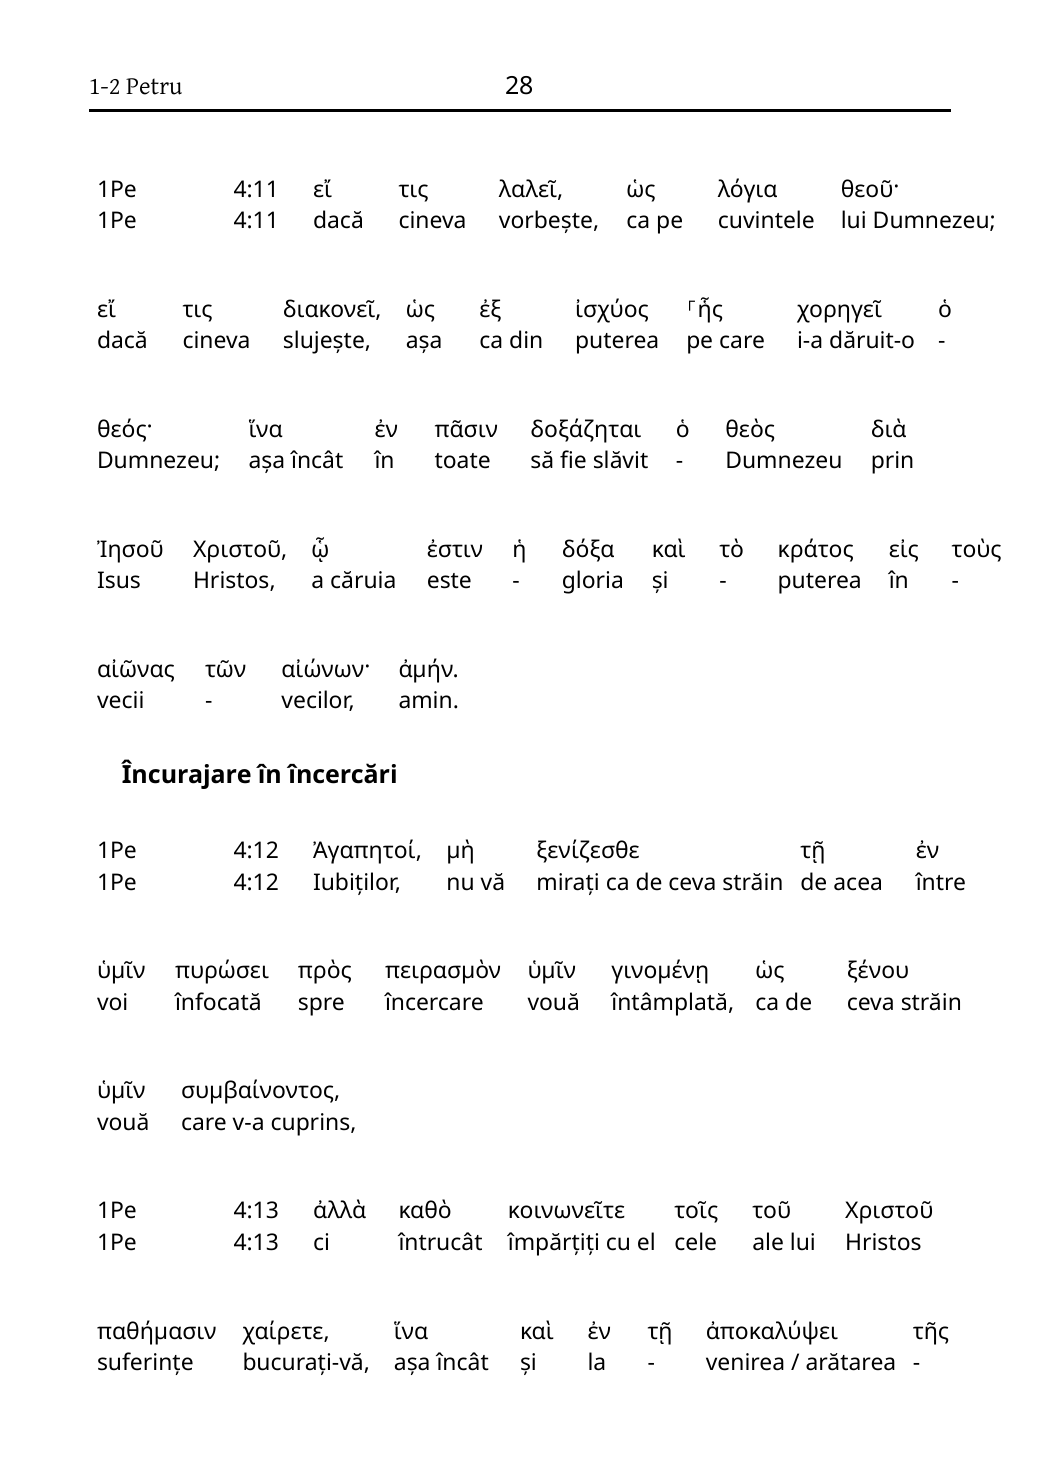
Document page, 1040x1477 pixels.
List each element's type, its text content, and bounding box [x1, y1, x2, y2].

table_cell τοὺς [947, 533, 1028, 564]
table_cell πυρώσει [171, 954, 293, 986]
table_cell Hristos, [189, 564, 307, 595]
table_cell toate [430, 444, 526, 475]
table_cell τῆς [909, 1315, 977, 1346]
table_header [622, 141, 713, 172]
table_cell ξενίζεσθε [532, 834, 796, 865]
table_header [671, 381, 721, 413]
table_header [773, 502, 884, 533]
table_cell dacă [93, 324, 178, 355]
table_header [643, 1283, 701, 1314]
table_header [866, 381, 940, 413]
table_header [93, 1163, 229, 1194]
table_cell și [648, 564, 715, 595]
table_cell voi [93, 986, 171, 1017]
table_cell ὑμῖν [523, 954, 607, 986]
table_header [279, 261, 401, 293]
table_cell χαίρετε, [238, 1315, 389, 1346]
table_cell întrucât [394, 1226, 503, 1257]
table_cell ceva străin [843, 986, 986, 1017]
table_cell cineva [394, 204, 494, 235]
table_cell - [671, 444, 721, 475]
table_header [390, 1283, 516, 1314]
table_header [670, 1163, 748, 1194]
table_header [442, 803, 532, 834]
table_cell θεοῦ· [836, 173, 1015, 204]
table_header [93, 803, 229, 834]
table_header [178, 261, 278, 293]
table_cell - [643, 1346, 701, 1377]
table_cell 4:13 [229, 1226, 309, 1257]
table_cell ci [309, 1226, 394, 1257]
table_cell pe care [682, 324, 793, 355]
table_header [370, 381, 430, 413]
table_cell λαλεῖ, [495, 173, 622, 204]
table_cell Iubiților, [309, 865, 442, 897]
table_header [715, 502, 773, 533]
table_cell bucurați-vă, [238, 1346, 389, 1377]
table_header [843, 923, 986, 954]
table_header [721, 381, 866, 413]
table_cell - [909, 1346, 977, 1377]
table_header [701, 1283, 908, 1314]
table_header [947, 502, 1028, 533]
table_cell nu vă [442, 865, 532, 897]
table_header [229, 141, 309, 172]
table_cell gloria [558, 564, 647, 595]
table_cell Hristos [841, 1226, 953, 1257]
table_header [516, 1283, 583, 1314]
table_cell vouă [523, 986, 607, 1017]
table_cell τοῖς [670, 1195, 748, 1226]
table_cell κράτος [773, 533, 884, 564]
table_cell Χριστοῦ, [189, 533, 307, 564]
table_cell ἡ [508, 533, 557, 564]
table_cell cuvintele [714, 204, 836, 235]
table_header [751, 923, 842, 954]
table_header [475, 261, 571, 293]
table_cell de acea [796, 865, 911, 897]
table_cell - [201, 684, 277, 715]
table_cell πᾶσιν [430, 413, 526, 444]
table_cell Ἰησοῦ [93, 533, 189, 564]
table_cell lui Dumnezeu; [836, 204, 1015, 235]
table_header [748, 1163, 841, 1194]
table_cell slujește, [279, 324, 401, 355]
table_cell 4:11 [229, 173, 309, 204]
table_header [401, 261, 475, 293]
table_cell 4:11 [229, 204, 309, 235]
table_cell ἐν [370, 413, 430, 444]
table_header [682, 261, 793, 293]
table_header [583, 1283, 643, 1314]
table_cell 1Pe [93, 1195, 229, 1226]
table_header [504, 1163, 670, 1194]
table_header [430, 381, 526, 413]
table_cell ἀμήν. [394, 653, 486, 684]
table_header [841, 1163, 953, 1194]
table_header [394, 141, 494, 172]
table_cell ἵνα [244, 413, 370, 444]
table_cell εἴ [93, 293, 178, 324]
table_header [93, 502, 189, 533]
table_cell și [516, 1346, 583, 1377]
table_header [394, 1163, 503, 1194]
table_cell ca din [475, 324, 571, 355]
table_cell este [423, 564, 508, 595]
table_header [309, 803, 442, 834]
table_header [93, 381, 244, 413]
table_cell cineva [178, 324, 278, 355]
table_cell ὡς [751, 954, 842, 986]
table_cell în [370, 444, 430, 475]
table_cell vouă [93, 1106, 177, 1137]
table_header [93, 923, 171, 954]
table_cell 1Pe [93, 834, 229, 865]
table_cell τῇ [643, 1315, 701, 1346]
table_header [93, 622, 201, 653]
table_cell Χριστοῦ [841, 1195, 953, 1226]
table_cell puterea [773, 564, 884, 595]
table_cell δοξάζηται [526, 413, 671, 444]
table_header [309, 1163, 394, 1194]
table_header [93, 1283, 238, 1314]
table_cell τὸ [715, 533, 773, 564]
table_cell - [947, 564, 1028, 595]
table_cell ca de [751, 986, 842, 1017]
table_cell să fie slăvit [526, 444, 671, 475]
table_cell θεός· [93, 413, 244, 444]
table_header [648, 502, 715, 533]
table_cell 4:12 [229, 834, 309, 865]
table_cell ὁ [934, 293, 983, 324]
table_cell puterea [571, 324, 682, 355]
table_header [571, 261, 682, 293]
table_cell ὑμῖν [93, 954, 171, 986]
table_cell i-a dăruit-o [793, 324, 934, 355]
table_cell - [508, 564, 557, 595]
table_cell ⸀ἧς [682, 293, 793, 324]
table_cell συμβαίνοντος, [177, 1074, 378, 1106]
table_cell 1Pe [93, 865, 229, 897]
table_cell vecii [93, 684, 201, 715]
table_cell 1Pe [93, 204, 229, 235]
table_cell mirați ca de ceva străin [532, 865, 796, 897]
table_cell ὡς [401, 293, 475, 324]
table_header [201, 622, 277, 653]
table_header [93, 261, 178, 293]
table_cell ὁ [671, 413, 721, 444]
table_cell așa încât [390, 1346, 516, 1377]
table_cell τις [178, 293, 278, 324]
table_header [93, 1043, 177, 1074]
table_cell împărțiți cu el [504, 1226, 670, 1257]
table_cell τις [394, 173, 494, 204]
table_header [523, 923, 607, 954]
table_cell τῶν [201, 653, 277, 684]
table_cell εἴ [309, 173, 394, 204]
table_header [911, 803, 991, 834]
table_cell διακονεῖ, [279, 293, 401, 324]
table_cell χορηγεῖ [793, 293, 934, 324]
table_cell cele [670, 1226, 748, 1257]
table_cell dacă [309, 204, 394, 235]
table_header [229, 803, 309, 834]
table_cell înfocată [171, 986, 293, 1017]
table_cell πρὸς [294, 954, 381, 986]
table_header [177, 1043, 378, 1074]
table_cell așa [401, 324, 475, 355]
table_cell καθὸ [394, 1195, 503, 1226]
table_header [909, 1283, 977, 1314]
table_header [189, 502, 307, 533]
table_header [229, 1163, 309, 1194]
table_cell ἐν [911, 834, 991, 865]
table_header [277, 622, 394, 653]
table_cell ἵνα [390, 1315, 516, 1346]
table_cell ἀποκαλύψει [701, 1315, 908, 1346]
table_cell ἐξ [475, 293, 571, 324]
table_cell λόγια [714, 173, 836, 204]
table_cell εἰς [884, 533, 947, 564]
table_cell așa încât [244, 444, 370, 475]
table_cell πειρασμὸν [381, 954, 523, 986]
table_cell ἰσχύος [571, 293, 682, 324]
table_cell ὑμῖν [93, 1074, 177, 1106]
table_cell întâmplată, [607, 986, 751, 1017]
table_cell între [911, 865, 991, 897]
table_header [793, 261, 934, 293]
table_header [309, 141, 394, 172]
table_cell τῇ [796, 834, 911, 865]
table_header [558, 502, 647, 533]
table_cell a căruia [307, 564, 422, 595]
table_cell vorbește, [495, 204, 622, 235]
table_cell καὶ [648, 533, 715, 564]
table_cell care v-a cuprins, [177, 1106, 378, 1137]
table_cell 4:13 [229, 1195, 309, 1226]
table_cell διὰ [866, 413, 940, 444]
table_header [381, 923, 523, 954]
table_cell - [715, 564, 773, 595]
table_cell Ἀγαπητοί, [309, 834, 442, 865]
table_cell παθήμασιν [93, 1315, 238, 1346]
table_cell ξένου [843, 954, 986, 986]
table_cell μὴ [442, 834, 532, 865]
table_cell ale lui [748, 1226, 841, 1257]
table_header [836, 141, 1015, 172]
table_header [294, 923, 381, 954]
table_cell 1Pe [93, 1226, 229, 1257]
table_header [526, 381, 671, 413]
table_cell ἀλλὰ [309, 1195, 394, 1226]
table_cell Dumnezeu [721, 444, 866, 475]
table_cell ᾧ [307, 533, 422, 564]
table_cell 1Pe [93, 173, 229, 204]
table_header [244, 381, 370, 413]
table_cell ἐν [583, 1315, 643, 1346]
table_cell la [583, 1346, 643, 1377]
table_cell ἐστιν [423, 533, 508, 564]
table_cell δόξα [558, 533, 647, 564]
table_cell τοῦ [748, 1195, 841, 1226]
table_header [423, 502, 508, 533]
table_cell θεὸς [721, 413, 866, 444]
table_cell Dumnezeu; [93, 444, 244, 475]
table_header [607, 923, 751, 954]
table_header [508, 502, 557, 533]
table_header [796, 803, 911, 834]
table_cell γινομένῃ [607, 954, 751, 986]
table_cell - [934, 324, 983, 355]
table_cell Isus [93, 564, 189, 595]
table_header [934, 261, 983, 293]
table_cell ὡς [622, 173, 713, 204]
table_cell 4:12 [229, 865, 309, 897]
table_header [884, 502, 947, 533]
table_cell αἰώνων· [277, 653, 394, 684]
table_header [307, 502, 422, 533]
subtitle Încurajare în încercări [92, 756, 948, 790]
table_cell venirea / arătarea [701, 1346, 908, 1377]
table_cell vecilor, [277, 684, 394, 715]
table_cell încercare [381, 986, 523, 1017]
table_cell suferințe [93, 1346, 238, 1377]
table_header [495, 141, 622, 172]
table_cell amin. [394, 684, 486, 715]
table_cell spre [294, 986, 381, 1017]
table_cell în [884, 564, 947, 595]
table_cell κοινωνεῖτε [504, 1195, 670, 1226]
table_cell καὶ [516, 1315, 583, 1346]
table_header [394, 622, 486, 653]
table_header [532, 803, 796, 834]
table_header [93, 141, 229, 172]
table_cell αἰῶνας [93, 653, 201, 684]
table_header [714, 141, 836, 172]
table_header [171, 923, 293, 954]
table_header [238, 1283, 389, 1314]
table_cell ca pe [622, 204, 713, 235]
table_cell prin [866, 444, 940, 475]
